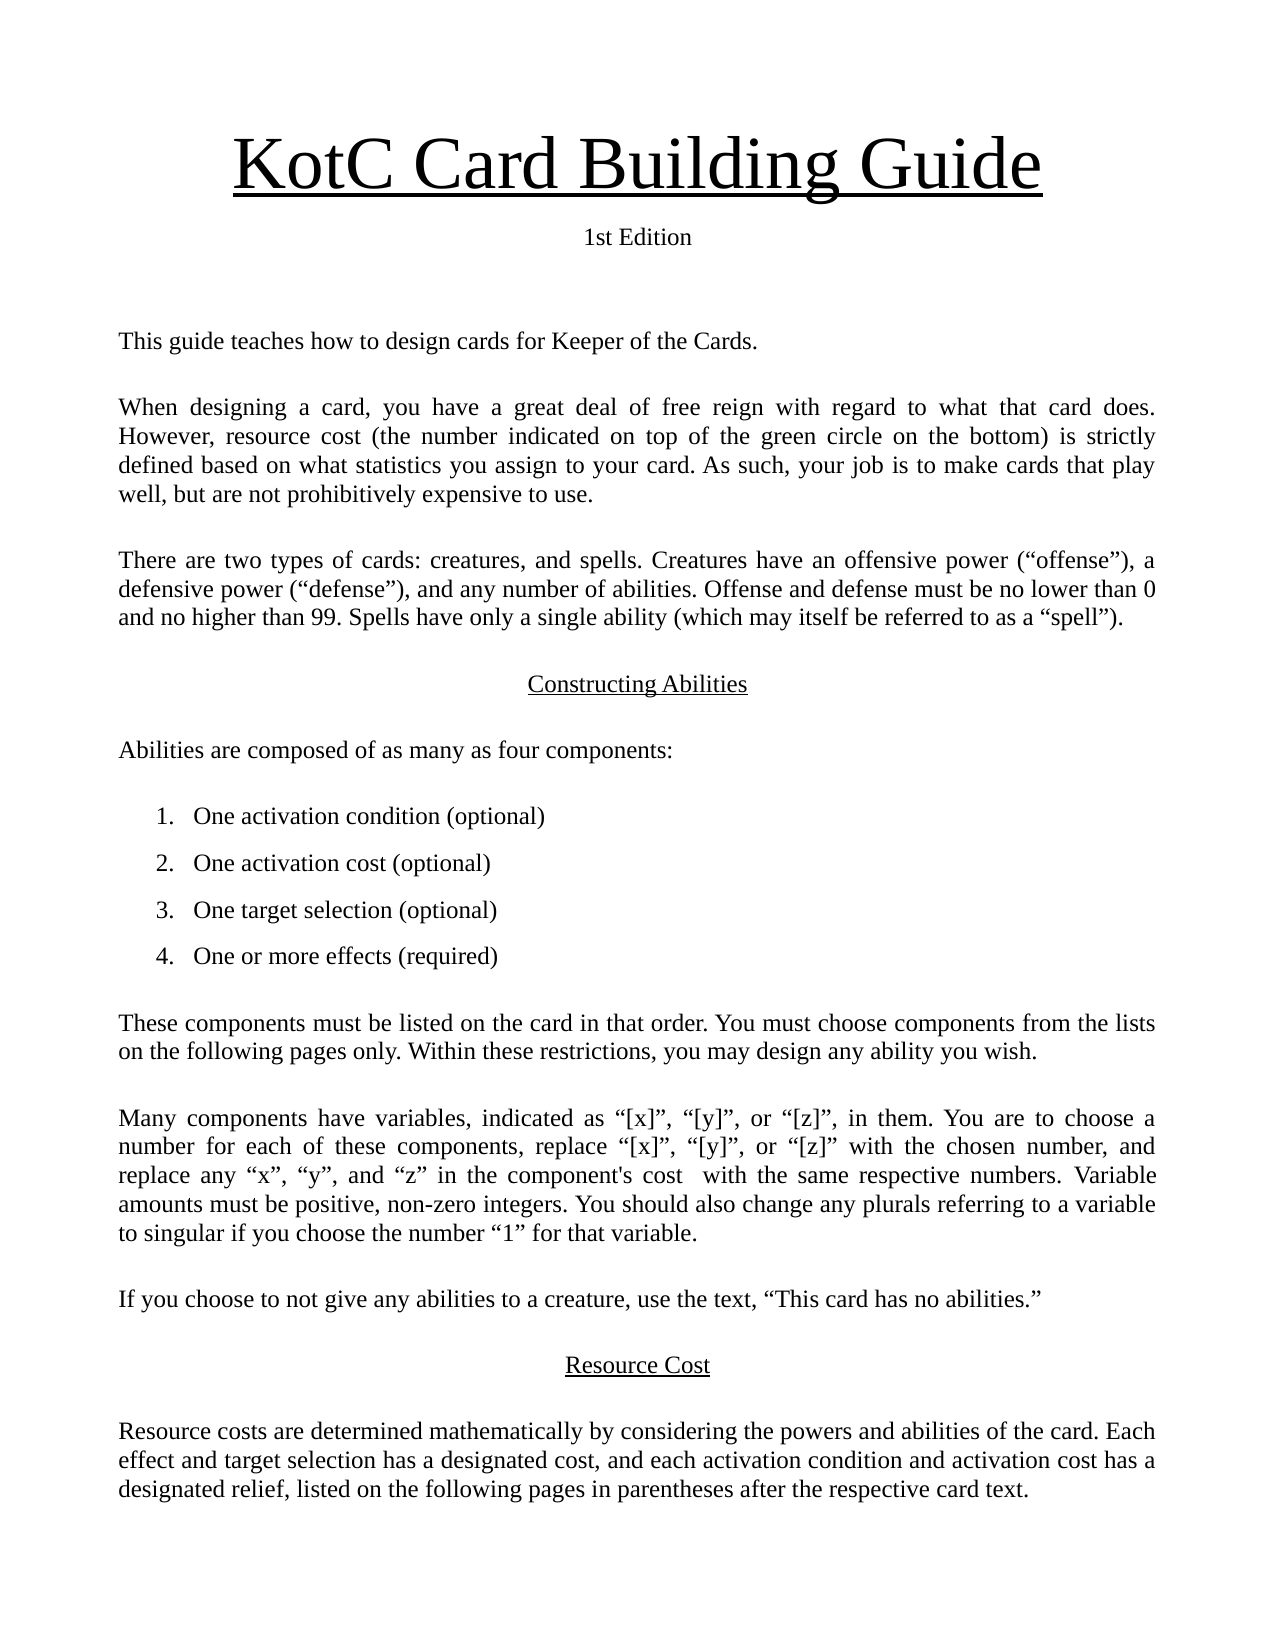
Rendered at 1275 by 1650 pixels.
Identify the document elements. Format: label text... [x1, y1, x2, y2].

text Abilities are composed of as many as four components: [118, 735, 1157, 764]
list One target selection (optional) [156, 895, 1157, 923]
text Resource costs are determined mathematically by considering the powers and abilities of the card. Each effect and target selection has a designated cost, and each activation condition and activation cost has a designated relief, listed on the following pages in parentheses after the respective card text. [118, 1416, 1157, 1503]
text 1st Edition [118, 222, 1157, 251]
list One activation condition (optional) [156, 801, 1157, 830]
text If you choose to not give any abilities to a creature, use the text, “This card has no abilities.” [118, 1284, 1157, 1313]
text Many components have variables, indicated as “[x]”, “[y]”, or “[z]”, in them. You are to choose a number for each of these components, replace “[x]”, “[y]”, or “[z]” with the chosen number, and replace any “x”, “y”, and “z” in the component's cost with the same respective numbers. Variable amounts must be positive, non-zero integers. You should also change any plurals referring to a variable to singular if you choose the number “1” for that variable. [118, 1103, 1157, 1246]
text When designing a card, you have a great deal of free reign with regard to what that card does. However, resource cost (the number indicated on top of the green circle on the bottom) is strictly defined based on what statistics you assign to your card. As such, your job is to make cards that play well, but are not prohibitively expensive to use. [118, 392, 1157, 507]
text This guide teaches how to design cards for Keeper of the Cards. [118, 326, 1157, 355]
text KotC Card Building Guide [118, 118, 1157, 204]
text Resource Cost [118, 1350, 1157, 1379]
list One or more effects (required) [156, 941, 1157, 970]
text There are two types of cards: creatures, and spells. Creatures have an offensive power (“offense”), a defensive power (“defense”), and any number of abilities. Offense and defense must be no lower than 0 and no higher than 99. Spells have only a single ability (which may itself be referred to as a “spell”). [118, 545, 1157, 631]
text Constructing Abilities [118, 669, 1157, 697]
list One activation cost (optional) [156, 848, 1157, 877]
text These components must be listed on the card in that order. You must choose components from the lists on the following pages only. Within these restrictions, you may design any ability you wish. [118, 1008, 1157, 1065]
